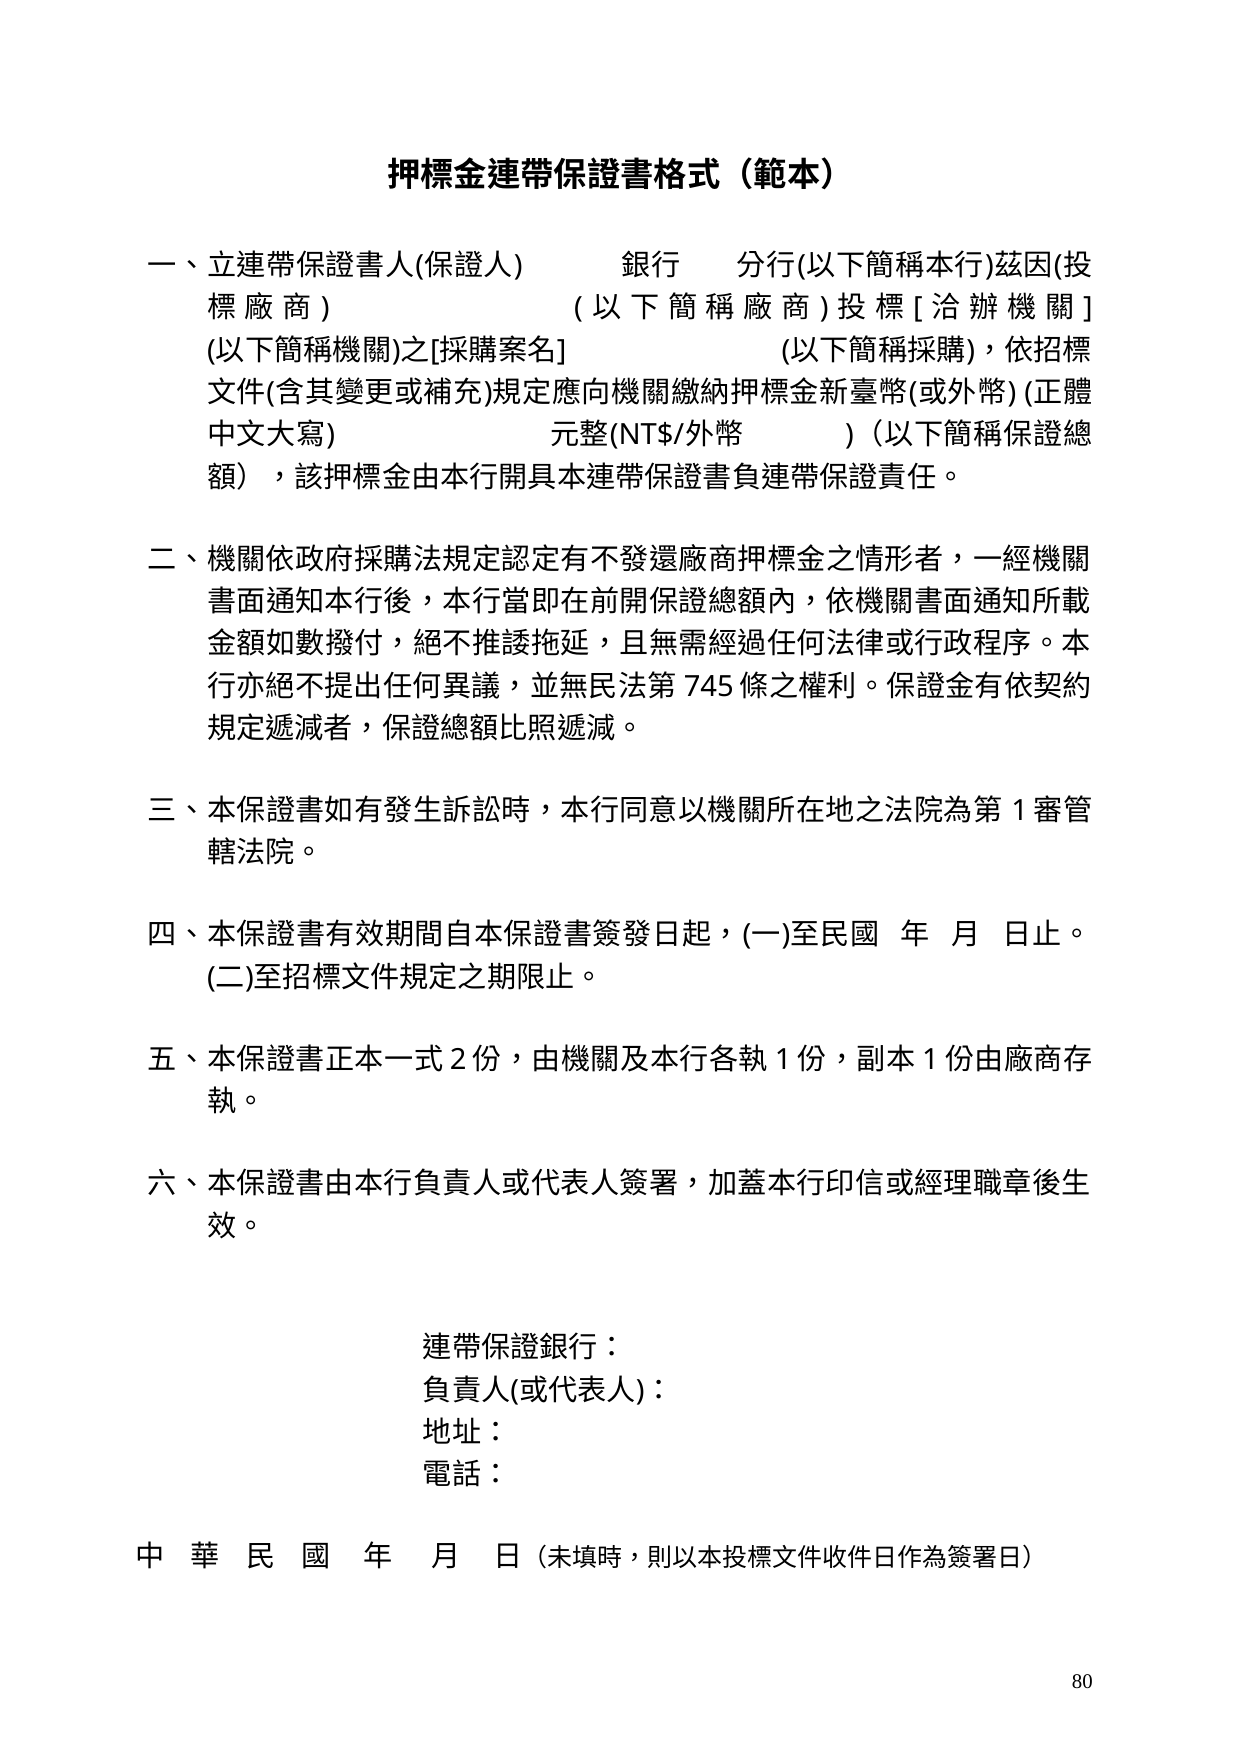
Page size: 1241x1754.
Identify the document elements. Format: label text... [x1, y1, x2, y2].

text 押標金連帶保證書格式（範本） [148, 148, 1092, 196]
text 中 華 民 國 年 月 日（未填時，則以本投標文件收件日作為簽署日） [135, 1533, 1093, 1575]
text 地址： [148, 1408, 1092, 1451]
list 本保證書有效期間自本保證書簽發日起，(一)至民國 年 月 日止。(二)至招標文件規定之期限止。 [148, 911, 1092, 996]
list 立連帶保證書人(保證人) 銀行 分行(以下簡稱本行)茲因(投標廠商) (以下簡稱廠商)投標[洽辦機關] (以下簡稱機關)之[採購案名] (以下簡稱採購)，依招標文件(含其變更或補充)規定應向機關繳納押標金新臺幣(或外幣) (正體中文大寫) 元整(NT$/外幣 )（以下簡稱保證總額），該押標金由本行開具本連帶保證書負連帶保證責任。 [148, 241, 1092, 496]
list 本保證書正本一式2份，由機關及本行各執1份，副本1份由廠商存執。 [148, 1035, 1092, 1120]
text 連帶保證銀行： [148, 1324, 1092, 1366]
text 負責人(或代表人)： [148, 1366, 1092, 1408]
list 機關依政府採購法規定認定有不發還廠商押標金之情形者，一經機關書面通知本行後，本行當即在前開保證總額內，依機關書面通知所載金額如數撥付，絕不推諉拖延，且無需經過任何法律或行政程序。本行亦絕不提出任何異議，並無民法第745條之權利。保證金有依契約規定遞減者，保證總額比照遞減。 [148, 535, 1092, 747]
list 本保證書由本行負責人或代表人簽署，加蓋本行印信或經理職章後生效。 [148, 1160, 1092, 1244]
list 本保證書如有發生訴訟時，本行同意以機關所在地之法院為第1審管轄法院。 [148, 787, 1092, 871]
text 電話： [148, 1451, 1092, 1493]
